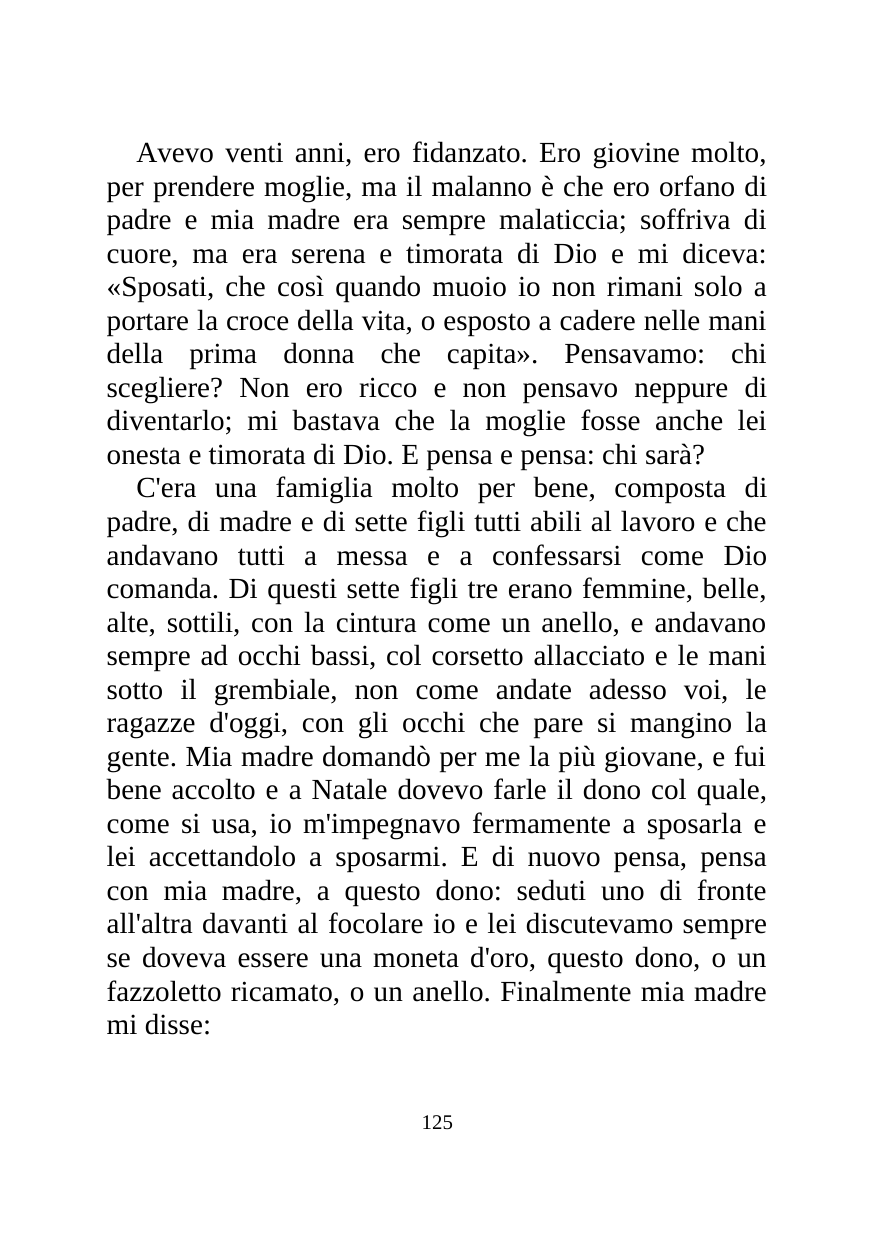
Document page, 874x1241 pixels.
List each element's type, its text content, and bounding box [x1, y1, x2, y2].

text Avevo venti anni, ero fidanzato. Ero giovine molto, per prendere moglie, ma il malanno è che ero orfano di padre e mia madre era sempre malaticcia; soffriva di cuore, ma era serena e timorata di Dio e mi diceva: «Sposati, che così quando muoio io non rimani solo a portare la croce della vita, o esposto a cadere nelle mani della prima donna che capita». Pensavamo: chi scegliere? Non ero ricco e non pensavo neppure di diventarlo; mi bastava che la moglie fosse anche lei onesta e timorata di Dio. E pensa e pensa: chi sarà? [106, 135, 768, 471]
text C'era una famiglia molto per bene, composta di padre, di madre e di sette figli tutti abili al lavoro e che andavano tutti a messa e a confessarsi come Dio comanda. Di questi sette figli tre erano femmine, belle, alte, sottili, con la cintura come un anello, e andavano sempre ad occhi bassi, col corsetto allacciato e le mani sotto il grembiale, non come andate adesso voi, le ragazze d'oggi, con gli occhi che pare si mangino la gente. Mia madre domandò per me la più giovane, e fui bene accolto e a Natale dovevo farle il dono col quale, come si usa, io m'impegnavo fermamente a sposarla e lei accettandolo a sposarmi. E di nuovo pensa, pensa con mia madre, a questo dono: seduti uno di fronte all'altra davanti al focolare io e lei discutevamo sempre se doveva essere una moneta d'oro, questo dono, o un fazzoletto ricamato, o un anello. Finalmente mia madre mi disse: [106, 471, 768, 1041]
